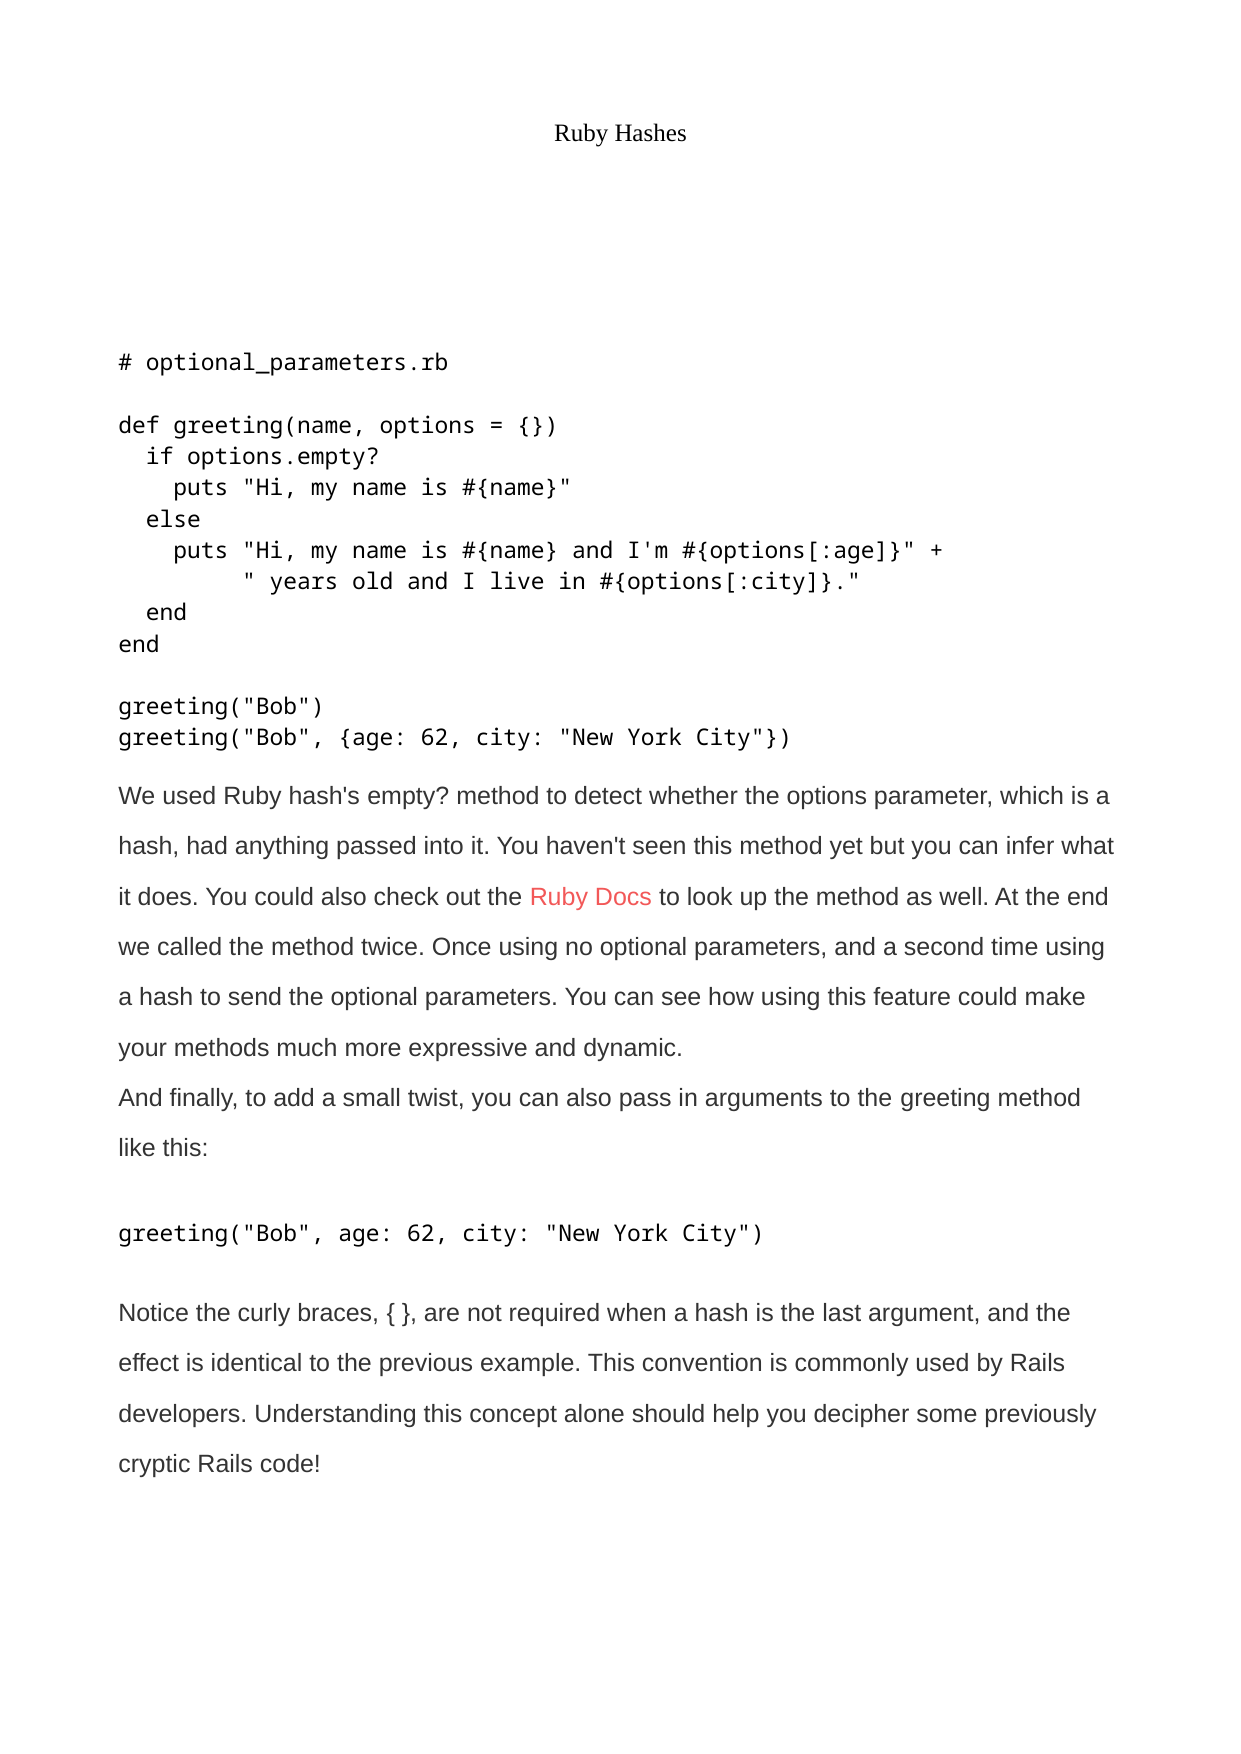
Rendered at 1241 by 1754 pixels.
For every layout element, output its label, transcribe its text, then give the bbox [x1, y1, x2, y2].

text if options.empty? [118, 440, 1122, 471]
text greeting("Bob", {age: 62, city: "New York City"}) [118, 721, 1122, 753]
text greeting("Bob", age: 62, city: "New York City") [118, 1216, 1122, 1248]
text end [118, 596, 1122, 628]
text " years old and I live in #{options[:city]}." [118, 565, 1122, 596]
text else [118, 503, 1122, 534]
text end [118, 628, 1122, 659]
text puts "Hi, my name is #{name} and I'm #{options[:age]}" + [118, 534, 1122, 565]
text And finally, to add a small twist, you can also pass in arguments to the greeting method like this: [118, 1083, 1122, 1162]
text puts "Hi, my name is #{name}" [118, 471, 1122, 503]
text Notice the curly braces, { }, are not required when a hash is the last argument, and the effect is identical to the previous example. This convention is commonly used by Rails developers. Understanding this concept alone should help you decipher some previously cryptic Rails code! [118, 1298, 1122, 1478]
text # optional_parameters.rb [118, 346, 1122, 378]
text We used Ruby hash's empty? method to detect whether the options parameter, which is a hash, had anything passed into it. You haven't seen this method yet but you can infer what it does. You could also check out the Ruby Docs to look up the method as well. At the end we called the method twice. Once using no optional parameters, and a second time using a hash to send the optional parameters. You can see how using this feature could make your methods much more expressive and dynamic. [118, 781, 1122, 1061]
text def greeting(name, options = {}) [118, 409, 1122, 440]
text greeting("Bob") [118, 690, 1122, 721]
